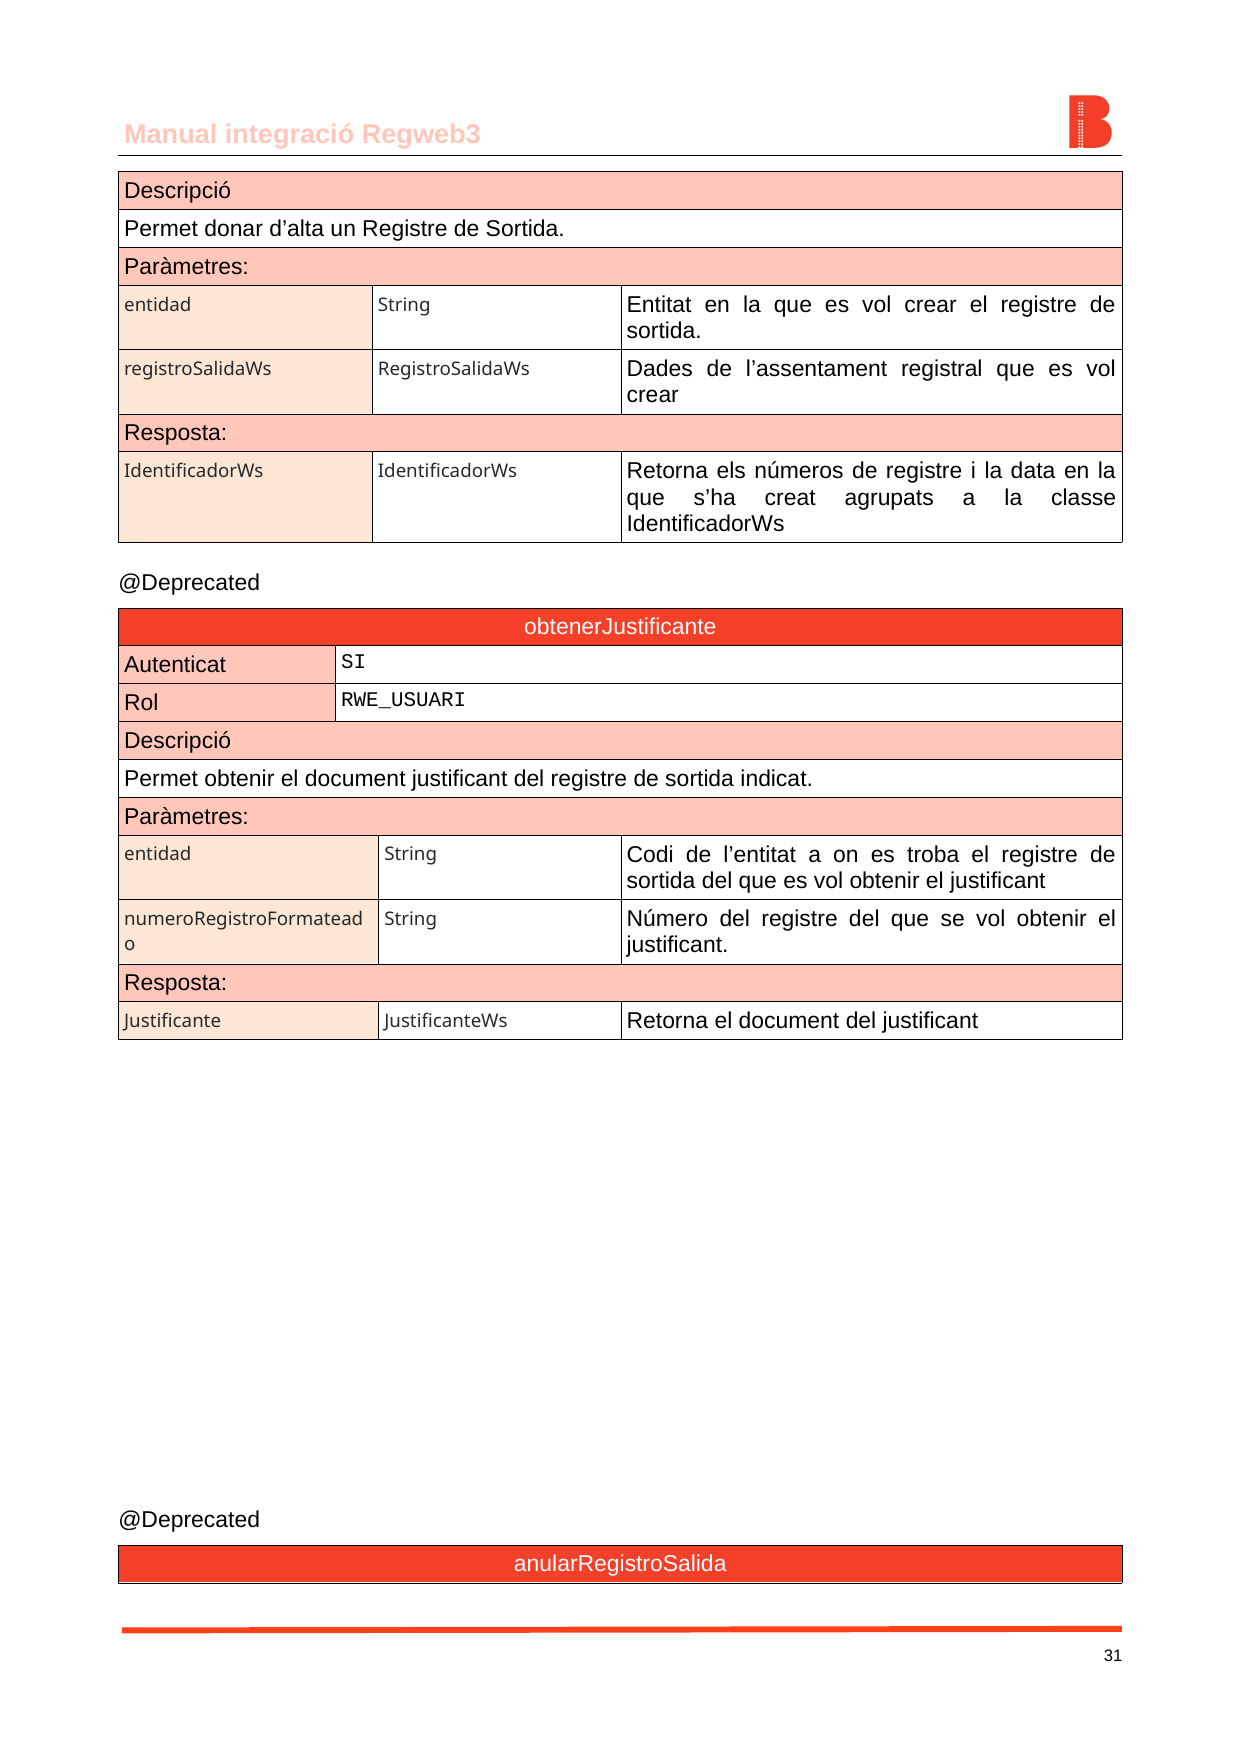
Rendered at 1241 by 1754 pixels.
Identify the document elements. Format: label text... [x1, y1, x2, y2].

table_cell Descripció [119, 722, 1122, 759]
table_cell String [379, 900, 621, 963]
table_cell registroSalidaWs [119, 350, 372, 413]
table_cell numeroRegistroFormateado [119, 900, 378, 963]
table_cell IdentificadorWs [119, 452, 372, 542]
table_cell Permet donar d’alta un Registre de Sortida. [119, 210, 1122, 247]
table_cell JustificanteWs [379, 1002, 621, 1039]
text @Deprecated [118, 568, 1122, 595]
table_cell Retorna els números de registre i la data en la que s’ha creat agrupats a la classe IdentificadorWs [622, 452, 1122, 542]
table_header anularRegistroSalida [119, 1546, 1122, 1582]
table_cell SI [336, 646, 1122, 683]
table_cell Codi de l’entitat a on es troba el registre de sortida del que es vol obtenir el justificant [622, 836, 1122, 899]
table_cell RWE_USUARI [336, 684, 1122, 721]
table_cell Retorna el document del justificant [622, 1002, 1122, 1039]
table_cell Paràmetres: [119, 798, 1122, 835]
picture [1063, 94, 1117, 150]
table_cell Dades de l’assentament registral que es vol crear [622, 350, 1122, 413]
table_cell entidad [119, 836, 378, 899]
table_cell Entitat en la que es vol crear el registre de sortida. [622, 286, 1122, 349]
table_cell Número del registre del que se vol obtenir el justificant. [622, 900, 1122, 963]
table_cell Permet obtenir el document justificant del registre de sortida indicat. [119, 760, 1122, 797]
table_cell String [373, 286, 621, 349]
table_cell Resposta: [119, 965, 1122, 1001]
table_cell IdentificadorWs [373, 452, 621, 542]
table_cell Rol [119, 684, 335, 721]
table_cell Paràmetres: [119, 248, 1122, 285]
table_cell Justificante [119, 1002, 378, 1039]
table_cell RegistroSalidaWs [373, 350, 621, 413]
table_cell String [379, 836, 621, 899]
table_header obtenerJustificante [119, 609, 1122, 645]
text @Deprecated [118, 1506, 1122, 1532]
table_cell Descripció [119, 172, 1122, 209]
table_cell entidad [119, 286, 372, 349]
table_cell Autenticat [119, 646, 335, 683]
table_cell Resposta: [119, 415, 1122, 451]
